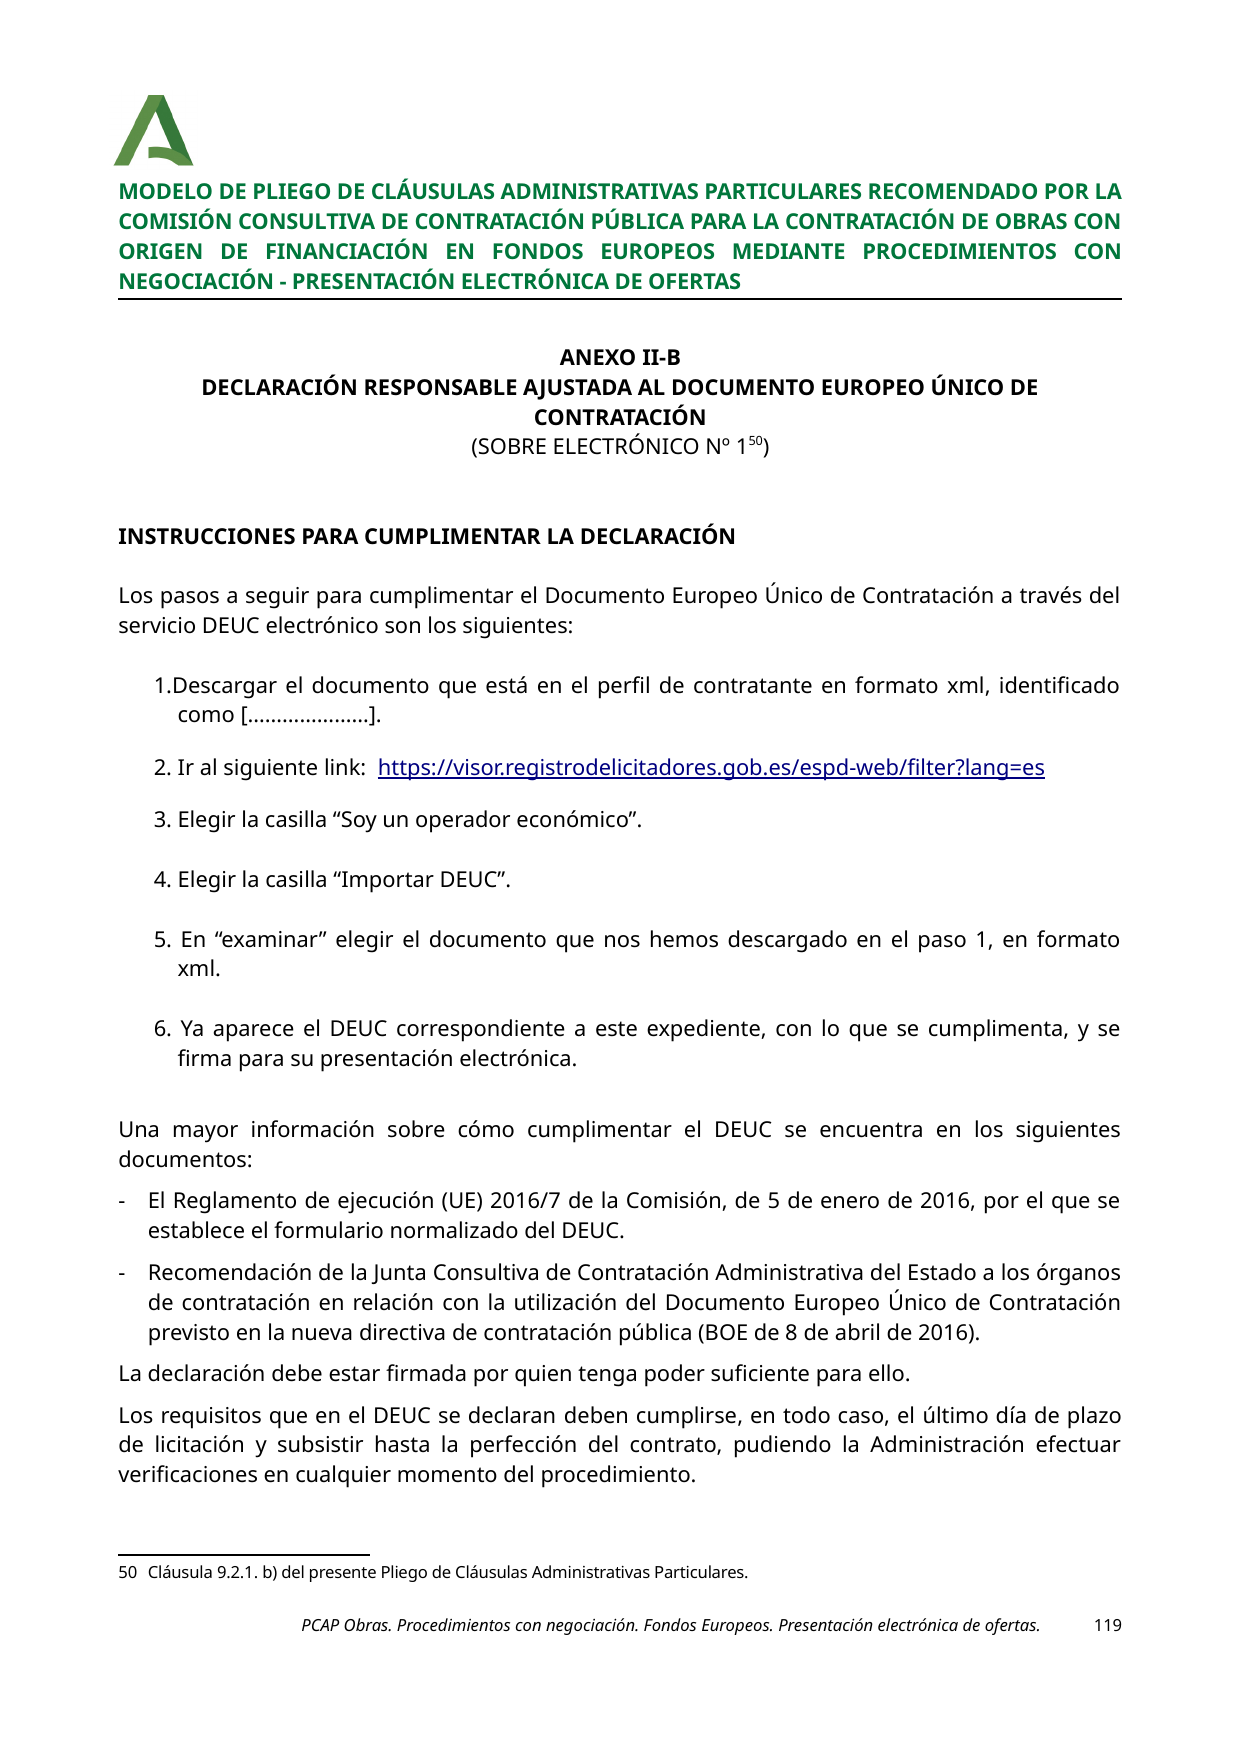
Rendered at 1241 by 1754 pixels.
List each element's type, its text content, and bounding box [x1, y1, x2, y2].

text Cláusula 9.2.1. b) del presente Pliego de Cláusulas Administrativas Particulares. [118, 1561, 1122, 1584]
text - Recomendación de la Junta Consultiva de Contratación Administrativa del Estado a los órganos de contratación en relación con la utilización del Documento Europeo Único de Contratación previsto en la nueva directiva de contratación pública (BOE de 8 de abril de 2016). [118, 1257, 1122, 1346]
text La declaración debe estar firmada por quien tenga poder suficiente para ello. [118, 1358, 1122, 1388]
text Una mayor información sobre cómo cumplimentar el DEUC se encuentra en los siguientes documentos: [118, 1114, 1122, 1174]
text 4. Elegir la casilla “Importar DEUC”. [153, 864, 1122, 894]
text 6. Ya aparece el DEUC correspondiente a este expediente, con lo que se cumplimenta, y se firma para su presentación electrónica. [153, 1013, 1122, 1073]
text 5. En “examinar” elegir el documento que nos hemos descargado en el paso 1, en formato xml. [153, 924, 1122, 983]
text 2. Ir al siguiente link: https://visor.registrodelicitadores.gob.es/espd-web/filter?lang=es [153, 752, 1122, 782]
picture [109, 90, 198, 170]
text (SOBRE ELECTRÓNICO Nº 1) [118, 431, 1122, 461]
text INSTRUCCIONES PARA CUMPLIMENTAR LA DECLARACIÓN [118, 521, 1122, 551]
text DECLARACIÓN RESPONSABLE AJUSTADA AL DOCUMENTO EUROPEO ÚNICO DE CONTRATACIÓN [118, 372, 1122, 431]
text - El Reglamento de ejecución (UE) 2016/7 de la Comisión, de 5 de enero de 2016, por el que se establece el formulario normalizado del DEUC. [118, 1186, 1122, 1245]
text 3. Elegir la casilla “Soy un operador económico”. [153, 804, 1122, 834]
text ANEXO II-B [118, 342, 1122, 372]
text MODELO DE PLIEGO DE CLÁUSULAS ADMINISTRATIVAS PARTICULARES RECOMENDADO POR LA COMISIÓN CONSULTIVA DE CONTRATACIÓN PÚBLICA PARA LA CONTRATACIÓN DE OBRAS CON ORIGEN DE FINANCIACIÓN EN FONDOS EUROPEOS MEDIANTE PROCEDIMIENTOS CON NEGOCIACIÓN - PRESENTACIÓN ELECTRÓNICA DE OFERTAS [118, 176, 1122, 298]
text Los requisitos que en el DEUC se declaran deben cumplirse, en todo caso, el último día de plazo de licitación y subsistir hasta la perfección del contrato, pudiendo la Administración efectuar verificaciones en cualquier momento del procedimiento. [118, 1399, 1122, 1489]
text 1.Descargar el documento que está en el perfil de contratante en formato xml, identificado como […………………]. [153, 670, 1122, 729]
text Los pasos a seguir para cumplimentar el Documento Europeo Único de Contratación a través del servicio DEUC electrónico son los siguientes: [118, 580, 1122, 640]
